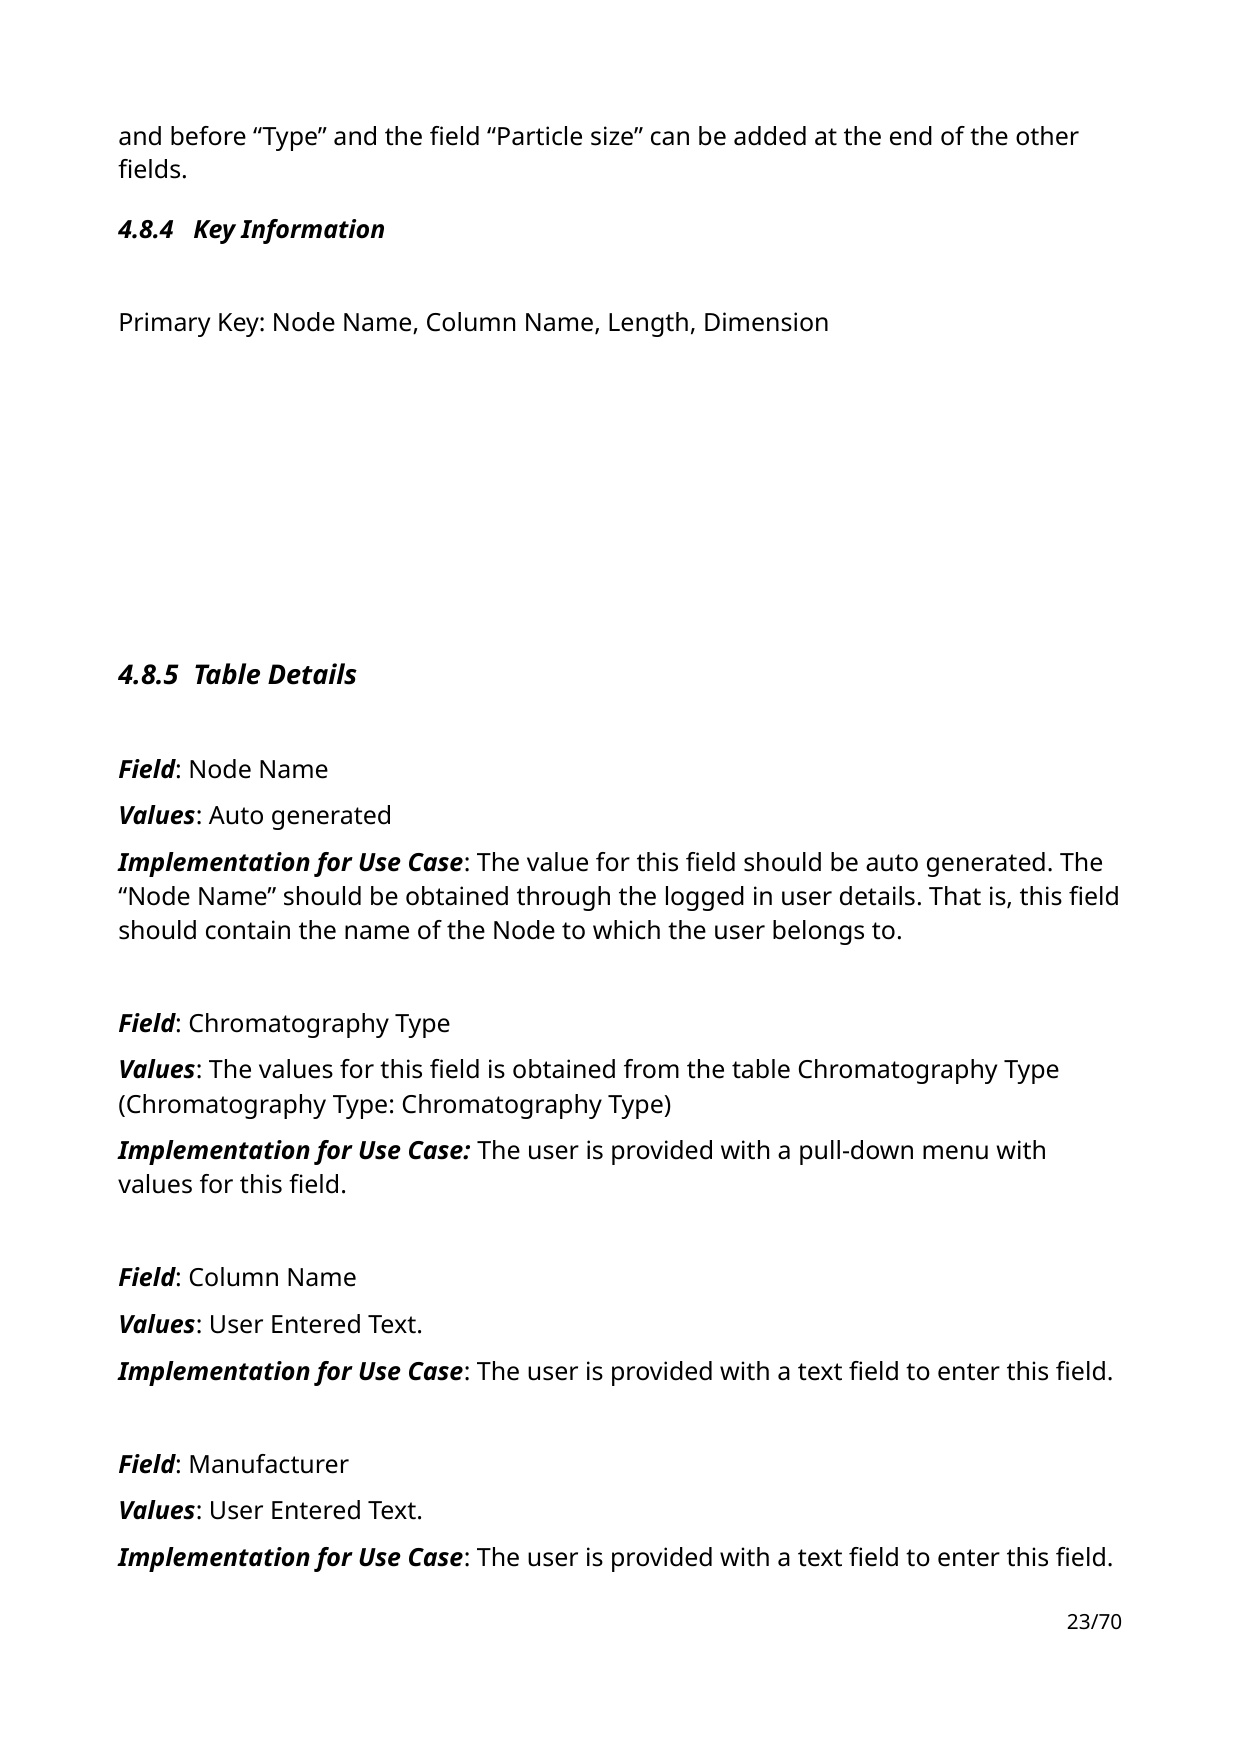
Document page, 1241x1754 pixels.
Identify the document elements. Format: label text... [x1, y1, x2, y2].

text Field: Column Name [118, 1260, 1122, 1294]
text and before “Type” and the field “Particle size” can be added at the end of the other fields. [118, 118, 1122, 186]
text Primary Key: Node Name, Column Name, Length, Dimension [118, 304, 1122, 338]
text Implementation for Use Case: The value for this field should be auto generated. The “Node Name” should be obtained through the logged in user details. That is, this field should contain the name of the Node to which the user belongs to. [118, 844, 1122, 947]
text Field: Chromatography Type [118, 1006, 1122, 1040]
text Implementation for Use Case: The user is provided with a text field to enter this field. [118, 1539, 1122, 1573]
text Field: Manufacturer [118, 1446, 1122, 1480]
text Implementation for Use Case: The user is provided with a text field to enter this field. [118, 1353, 1122, 1387]
text Values: User Entered Text. [118, 1307, 1122, 1341]
subtitle Key Information [118, 211, 1122, 245]
text Implementation for Use Case: The user is provided with a pull-down menu with values for this field. [118, 1133, 1122, 1201]
subtitle Table Details [118, 655, 1122, 692]
text Values: The values for this field is obtained from the table Chromatography Type (Chromatography Type: Chromatography Type) [118, 1052, 1122, 1120]
text Values: Auto generated [118, 798, 1122, 832]
text Field: Node Name [118, 751, 1122, 785]
text Values: User Entered Text. [118, 1493, 1122, 1527]
